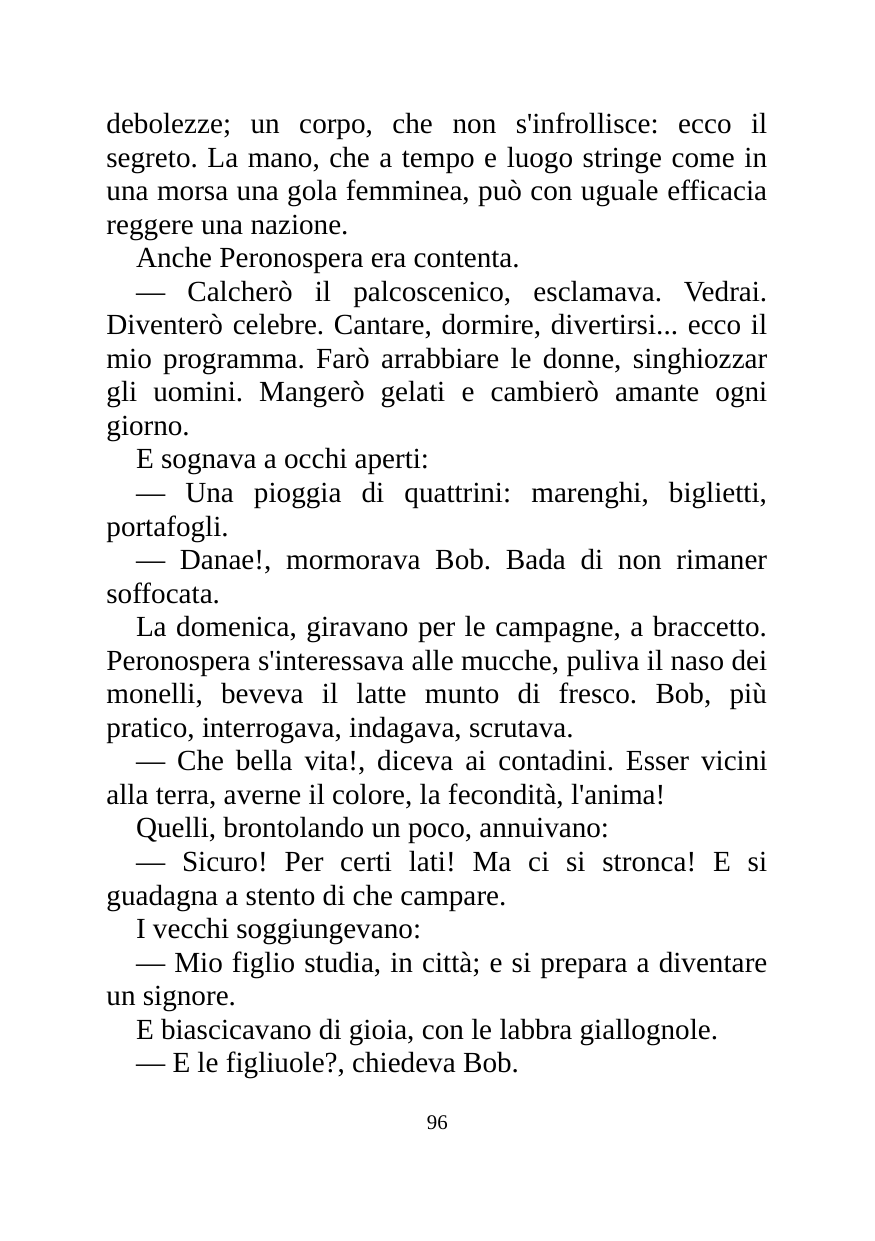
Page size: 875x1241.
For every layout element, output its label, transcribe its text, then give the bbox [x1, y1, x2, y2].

text E biascicavano di gioia, con le labbra giallognole. [106, 1012, 768, 1045]
text — Danae!, mormorava Bob. Bada di non rimaner soffocata. [106, 542, 768, 609]
text — Calcherò il palcoscenico, esclamava. Vedrai. Diventerò celebre. Cantare, dormire, divertirsi... ecco il mio programma. Farò arrabbiare le donne, singhiozzar gli uomini. Mangerò gelati e cambierò amante ogni giorno. [106, 274, 768, 442]
text debolezze; un corpo, che non s'infrollisce: ecco il segreto. La mano, che a tempo e luogo stringe come in una morsa una gola femminea, può con uguale efficacia reggere una nazione. [106, 106, 768, 240]
text — Sicuro! Per certi lati! Ma ci si stronca! E si guadagna a stento di che campare. [106, 844, 768, 911]
text Anche Peronospera era contenta. [106, 240, 768, 274]
text Quelli, brontolando un poco, annuivano: [106, 811, 768, 844]
text — Una pioggia di quattrini: marenghi, biglietti, portafogli. [106, 475, 768, 542]
text — Mio figlio studia, in città; e si prepara a diventare un signore. [106, 945, 768, 1012]
text La domenica, giravano per le campagne, a braccetto. Peronospera s'interessava alle mucche, puliva il naso dei monelli, beveva il latte munto di fresco. Bob, più pratico, interrogava, indagava, scrutava. [106, 609, 768, 743]
text — Che bella vita!, diceva ai contadini. Esser vicini alla terra, averne il colore, la fecondità, l'anima! [106, 743, 768, 811]
text E sognava a occhi aperti: [106, 442, 768, 475]
text — E le figliuole?, chiedeva Bob. [106, 1045, 768, 1079]
text I vecchi soggiungevano: [106, 911, 768, 945]
